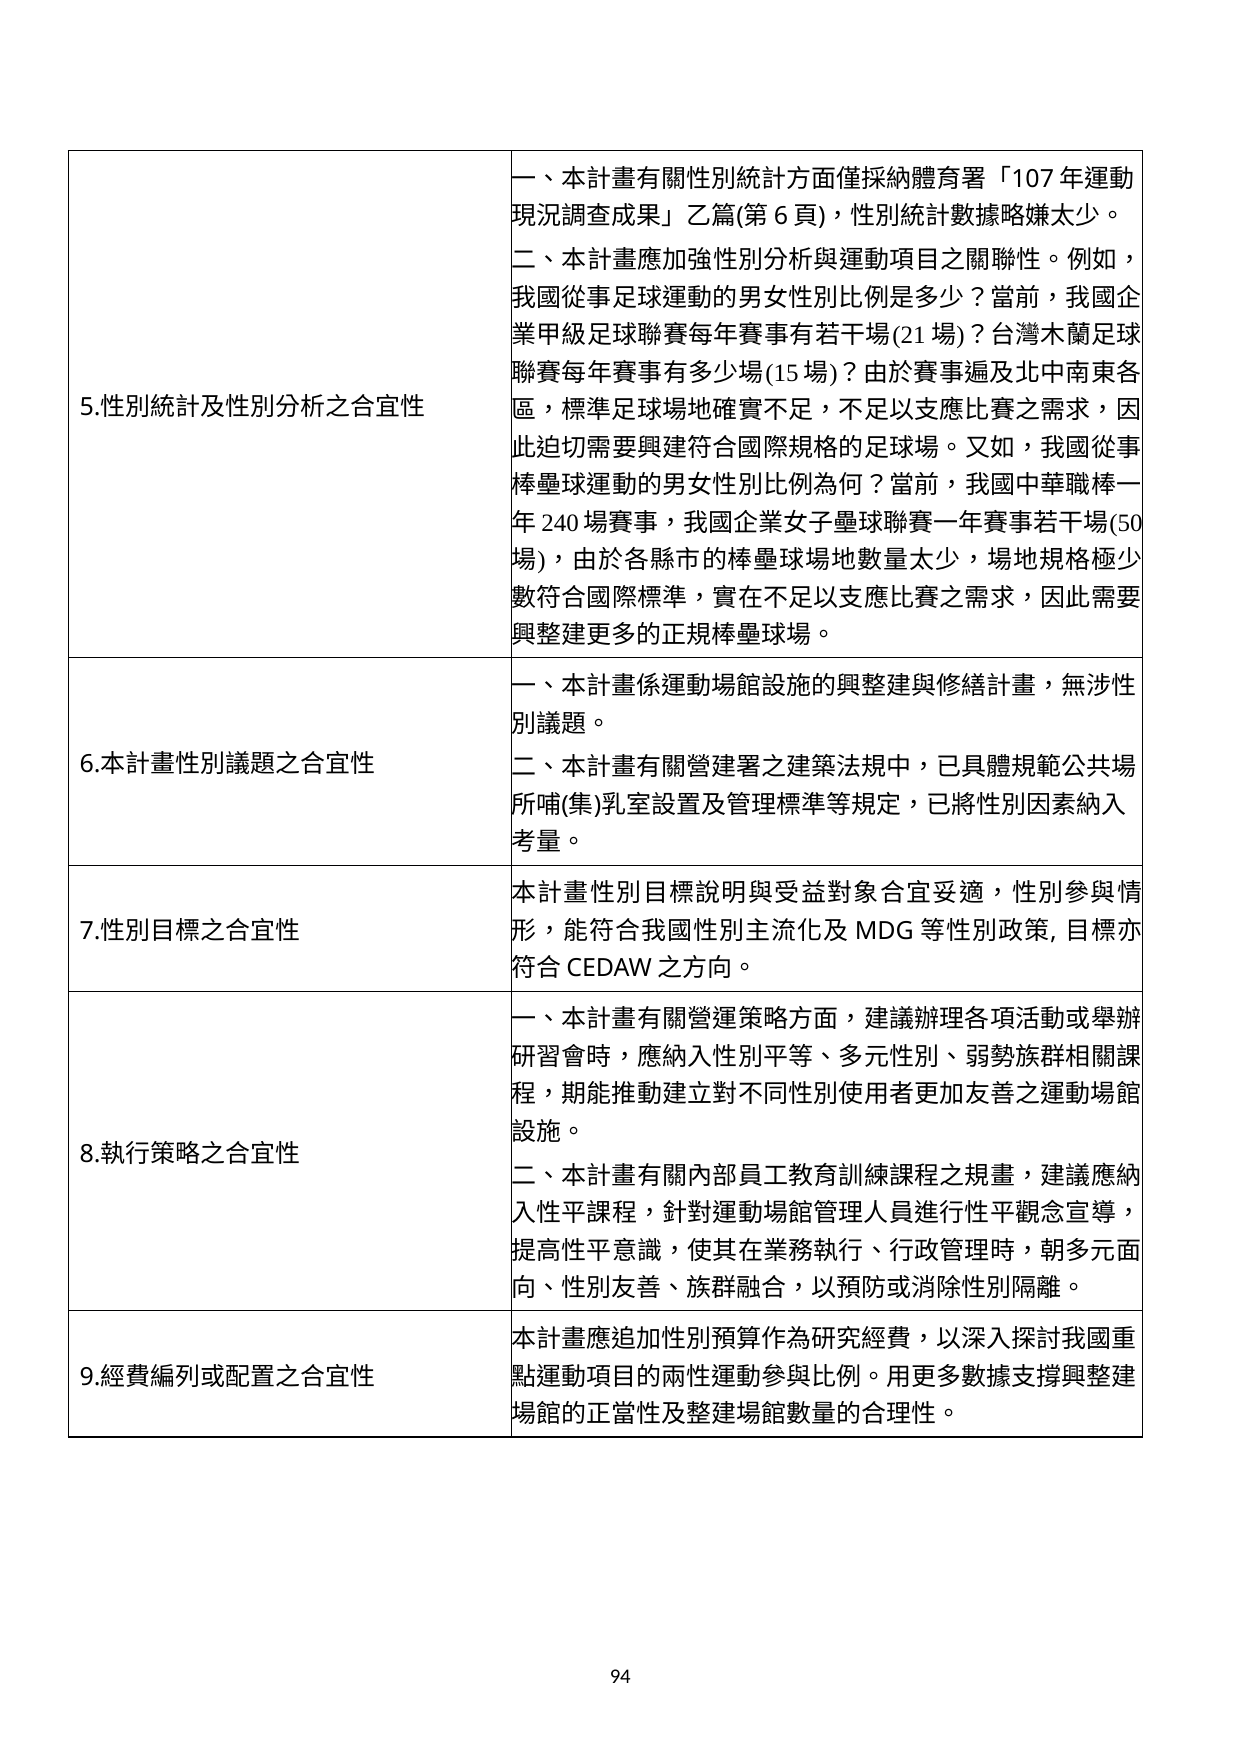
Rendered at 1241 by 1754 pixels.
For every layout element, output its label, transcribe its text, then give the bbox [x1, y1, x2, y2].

table_cell 5.性別統計及性別分析之合宜性 [69, 151, 511, 657]
table_cell 一、本計畫有關營運策略方面，建議辦理各項活動或舉辦研習會時，應納入性別平等、多元性別、弱勢族群相關課程，期能推動建立對不同性別使用者更加友善之運動場館設施。 二、本計畫有關內部員工教育訓練課程之規畫，建議應納入性平課程，針對運動場館管理人員進行性平觀念宣導，提高性平意識，使其在業務執行、行政管理時，朝多元面向、性別友善、族群融合，以預防或消除性別隔離。 [512, 992, 1142, 1310]
table_cell 9.經費編列或配置之合宜性 [69, 1311, 511, 1436]
table_cell 6.本計畫性別議題之合宜性 [69, 658, 511, 864]
table_cell 本計畫應追加性別預算作為研究經費，以深入探討我國重點運動項目的兩性運動參與比例。用更多數據支撐興整建場館的正當性及整建場館數量的合理性。 [512, 1311, 1142, 1436]
table_cell 7.性別目標之合宜性 [69, 866, 511, 991]
table_cell 8.執行策略之合宜性 [69, 992, 511, 1310]
table_cell 本計畫性別目標說明與受益對象合宜妥適，性別參與情形，能符合我國性別主流化及MDG等性別政策, 目標亦符合CEDAW之方向。 [512, 866, 1142, 991]
table_cell 一、本計畫有關性別統計方面僅採納體育署「107年運動現況調查成果」乙篇(第6頁)，性別統計數據略嫌太少。 二、本計畫應加強性別分析與運動項目之關聯性。例如，我國從事足球運動的男女性別比例是多少？當前，我國企業甲級足球聯賽每年賽事有若干場(21場)？台灣木蘭足球聯賽每年賽事有多少場(15場)？由於賽事遍及北中南東各區，標準足球場地確實不足，不足以支應比賽之需求，因此迫切需要興建符合國際規格的足球場。又如，我國從事棒壘球運動的男女性別比例為何？當前，我國中華職棒一年240場賽事，我國企業女子壘球聯賽一年賽事若干場(50場)，由於各縣市的棒壘球場地數量太少，場地規格極少數符合國際標準，實在不足以支應比賽之需求，因此需要興整建更多的正規棒壘球場。 [512, 151, 1142, 657]
table_cell 一、本計畫係運動場館設施的興整建與修繕計畫，無涉性別議題。 二、本計畫有關營建署之建築法規中，已具體規範公共場所哺(集)乳室設置及管理標準等規定，已將性別因素納入考量。 [512, 658, 1142, 864]
